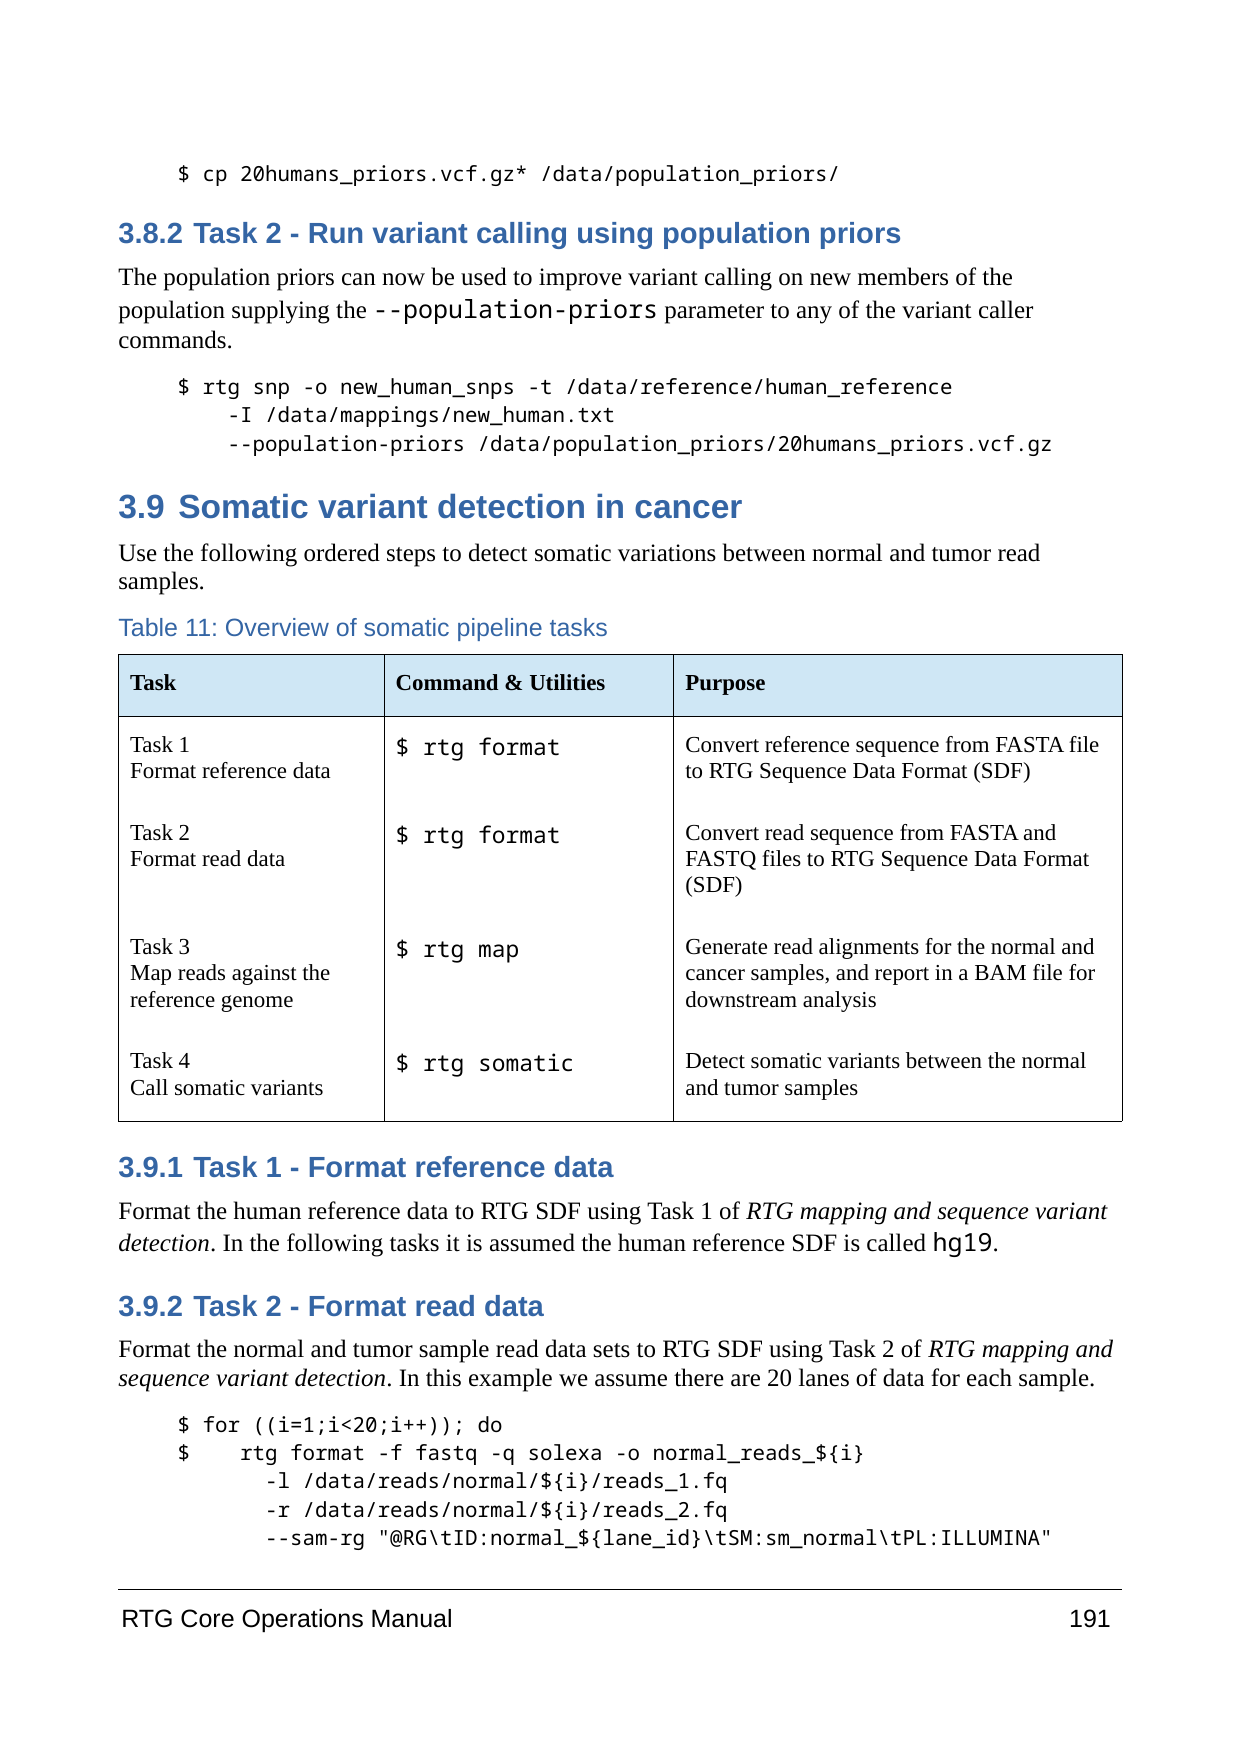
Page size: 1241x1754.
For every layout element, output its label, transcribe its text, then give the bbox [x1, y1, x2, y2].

subtitle Somatic variant detection in cancer [118, 487, 1122, 525]
text Use the following ordered steps to detect somatic variations between normal and tumor read samples. [118, 538, 1122, 595]
table_cell $ rtg map [385, 918, 673, 1033]
text $ rtg snp -o new_human_snps -t /data/reference/human_reference [177, 372, 1122, 400]
table_cell Convert reference sequence from FASTA file to RTG Sequence Data Format (SDF) [674, 717, 1122, 804]
text -I /data/mappings/new_human.txt [177, 400, 1122, 429]
table_cell Task 1 Format reference data [119, 717, 384, 804]
table_cell Task 4 Call somatic variants [119, 1033, 384, 1121]
table_header Command & Utilities [385, 655, 673, 716]
text -r /data/reads/normal/${i}/reads_2.fq [177, 1495, 1122, 1523]
table_cell $ rtg format [385, 717, 673, 804]
text -l /data/reads/normal/${i}/reads_1.fq [177, 1467, 1122, 1495]
text $ rtg format -f fastq -q solexa -o normal_reads_${i} [177, 1438, 1122, 1467]
subtitle Task 2 - Run variant calling using population priors [118, 217, 1122, 250]
text $ for ((i=1;i<20;i++)); do [177, 1410, 1122, 1438]
table_cell $ rtg format [385, 804, 673, 918]
text Format the normal and tumor sample read data sets to RTG SDF using Task 2 of RTG mapping and sequence variant detection. In this example we assume there are 20 lanes of data for each sample. [118, 1334, 1122, 1392]
table_header Task [119, 655, 384, 716]
subtitle Task 1 - Format reference data [118, 1150, 1122, 1184]
text Format the human reference data to RTG SDF using Task 1 of RTG mapping and sequence variant detection. In the following tasks it is assumed the human reference SDF is called hg19. [118, 1196, 1122, 1259]
table_cell Detect somatic variants between the normal and tumor samples [674, 1033, 1122, 1121]
table_cell Task 2 Format read data [119, 804, 384, 918]
table_cell Generate read alignments for the normal and cancer samples, and report in a BAM file for downstream analysis [674, 918, 1122, 1033]
text $ cp 20humans_priors.vcf.gz* /data/population_priors/ [177, 159, 1122, 187]
table_cell $ rtg somatic [385, 1033, 673, 1121]
table_header Purpose [674, 655, 1122, 716]
text --population-priors /data/population_priors/20humans_priors.vcf.gz [177, 429, 1122, 457]
text --sam-rg "@RG\tID:normal_${lane_id}\tSM:sm_normal\tPL:ILLUMINA" [177, 1523, 1122, 1552]
text The population priors can now be used to improve variant calling on new members of the population supplying the --population-priors parameter to any of the variant caller commands. [118, 262, 1122, 354]
subtitle Task 2 - Format read data [118, 1288, 1122, 1322]
text Table 11: Overview of somatic pipeline tasks [118, 613, 1122, 642]
table_cell Task 3 Map reads against the reference genome [119, 918, 384, 1033]
table_cell Convert read sequence from FASTA and FASTQ files to RTG Sequence Data Format (SDF) [674, 804, 1122, 918]
